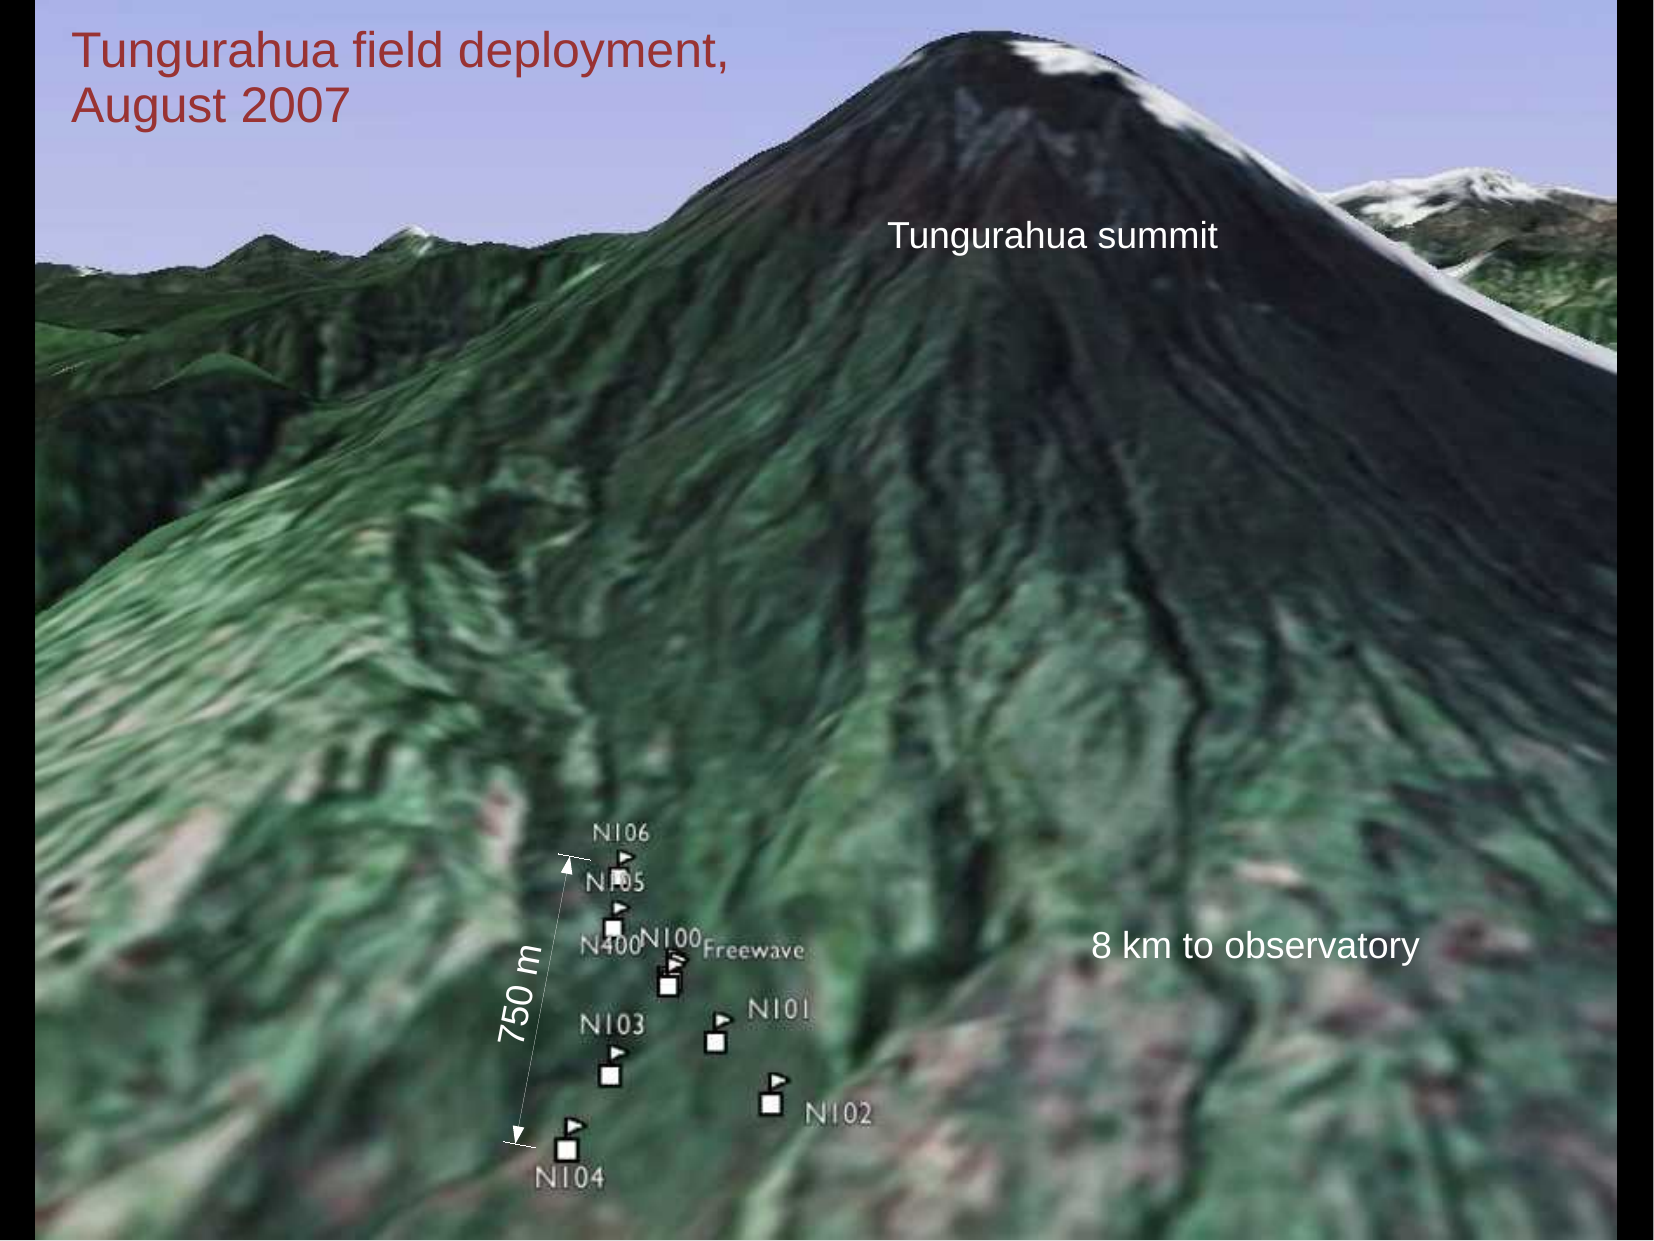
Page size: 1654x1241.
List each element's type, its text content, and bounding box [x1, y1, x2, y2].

text_box [0, 0, 1654, 1241]
picture [35, 0, 1617, 1240]
text_box Tungurahua summit [872, 207, 1254, 265]
text_box Tungurahua field deployment, August 2007 [56, 14, 746, 141]
text_box 8 km to observatory [1076, 917, 1455, 975]
